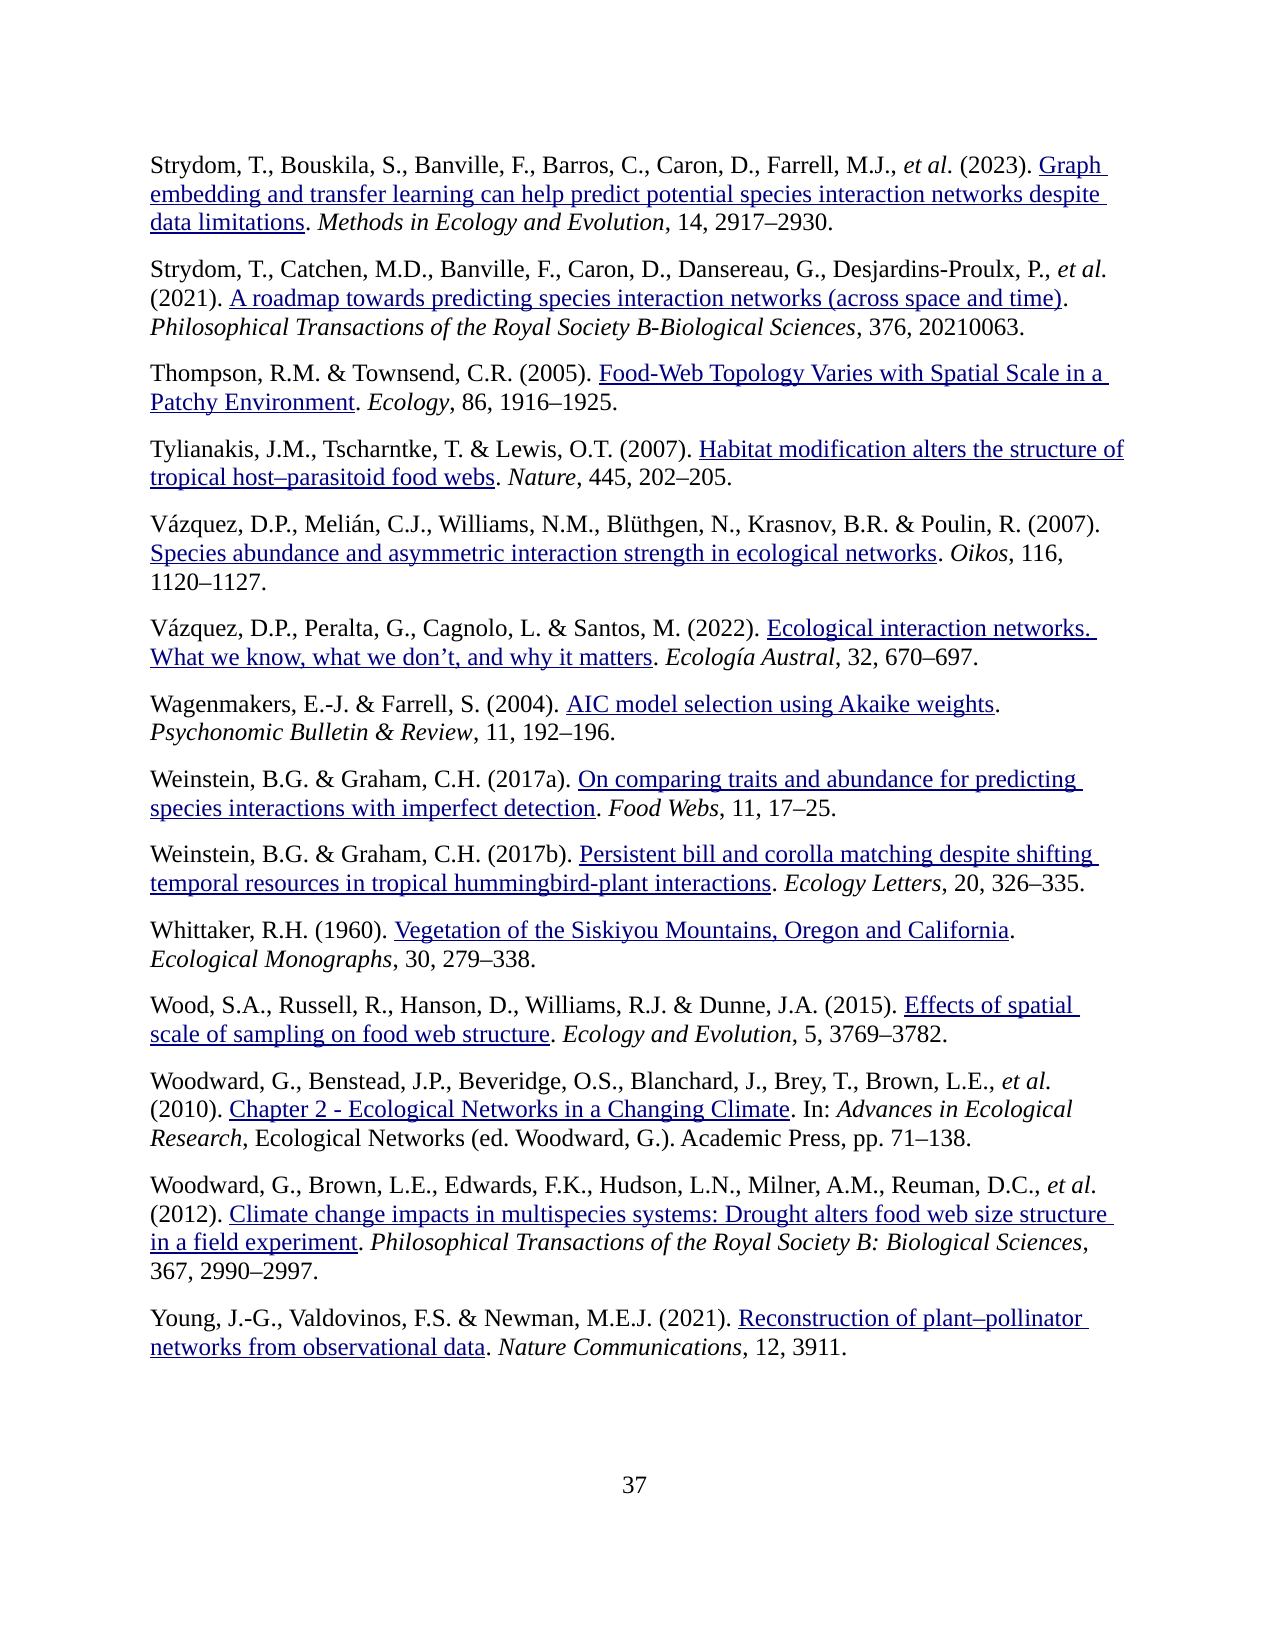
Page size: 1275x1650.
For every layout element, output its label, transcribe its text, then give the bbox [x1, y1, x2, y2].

text Young, J.-G., Valdovinos, F.S. & Newman, M.E.J. (2021). Reconstruction of plant–pollinator networks from observational data. Nature Communications, 12, 3911. [150, 1303, 1125, 1360]
text Wood, S.A., Russell, R., Hanson, D., Williams, R.J. & Dunne, J.A. (2015). Effects of spatial scale of sampling on food web structure. Ecology and Evolution, 5, 3769–3782. [150, 990, 1125, 1048]
text Tylianakis, J.M., Tscharntke, T. & Lewis, O.T. (2007). Habitat modification alters the structure of tropical host–parasitoid food webs. Nature, 445, 202–205. [150, 434, 1125, 491]
text Woodward, G., Benstead, J.P., Beveridge, O.S., Blanchard, J., Brey, T., Brown, L.E., et al. (2010). Chapter 2 - Ecological Networks in a Changing Climate. In: Advances in Ecological Research, Ecological Networks (ed. Woodward, G.). Academic Press, pp. 71–138. [150, 1066, 1125, 1152]
text Whittaker, R.H. (1960). Vegetation of the Siskiyou Mountains, Oregon and California. Ecological Monographs, 30, 279–338. [150, 915, 1125, 972]
text Woodward, G., Brown, L.E., Edwards, F.K., Hudson, L.N., Milner, A.M., Reuman, D.C., et al. (2012). Climate change impacts in multispecies systems: Drought alters food web size structure in a field experiment. Philosophical Transactions of the Royal Society B: Biological Sciences, 367, 2990–2997. [150, 1170, 1125, 1285]
text Wagenmakers, E.-J. & Farrell, S. (2004). AIC model selection using Akaike weights. Psychonomic Bulletin & Review, 11, 192–196. [150, 689, 1125, 746]
text Strydom, T., Bouskila, S., Banville, F., Barros, C., Caron, D., Farrell, M.J., et al. (2023). Graph embedding and transfer learning can help predict potential species interaction networks despite data limitations. Methods in Ecology and Evolution, 14, 2917–2930. [150, 150, 1125, 236]
text Vázquez, D.P., Melián, C.J., Williams, N.M., Blüthgen, N., Krasnov, B.R. & Poulin, R. (2007). Species abundance and asymmetric interaction strength in ecological networks. Oikos, 116, 1120–1127. [150, 509, 1125, 595]
text Vázquez, D.P., Peralta, G., Cagnolo, L. & Santos, M. (2022). Ecological interaction networks. What we know, what we don’t, and why it matters. Ecología Austral, 32, 670–697. [150, 613, 1125, 671]
text Weinstein, B.G. & Graham, C.H. (2017a). On comparing traits and abundance for predicting species interactions with imperfect detection. Food Webs, 11, 17–25. [150, 764, 1125, 822]
text Thompson, R.M. & Townsend, C.R. (2005). Food-Web Topology Varies with Spatial Scale in a Patchy Environment. Ecology, 86, 1916–1925. [150, 358, 1125, 416]
text Weinstein, B.G. & Graham, C.H. (2017b). Persistent bill and corolla matching despite shifting temporal resources in tropical hummingbird-plant interactions. Ecology Letters, 20, 326–335. [150, 839, 1125, 897]
text Strydom, T., Catchen, M.D., Banville, F., Caron, D., Dansereau, G., Desjardins-Proulx, P., et al. (2021). A roadmap towards predicting species interaction networks (across space and time). Philosophical Transactions of the Royal Society B-Biological Sciences, 376, 20210063. [150, 254, 1125, 340]
